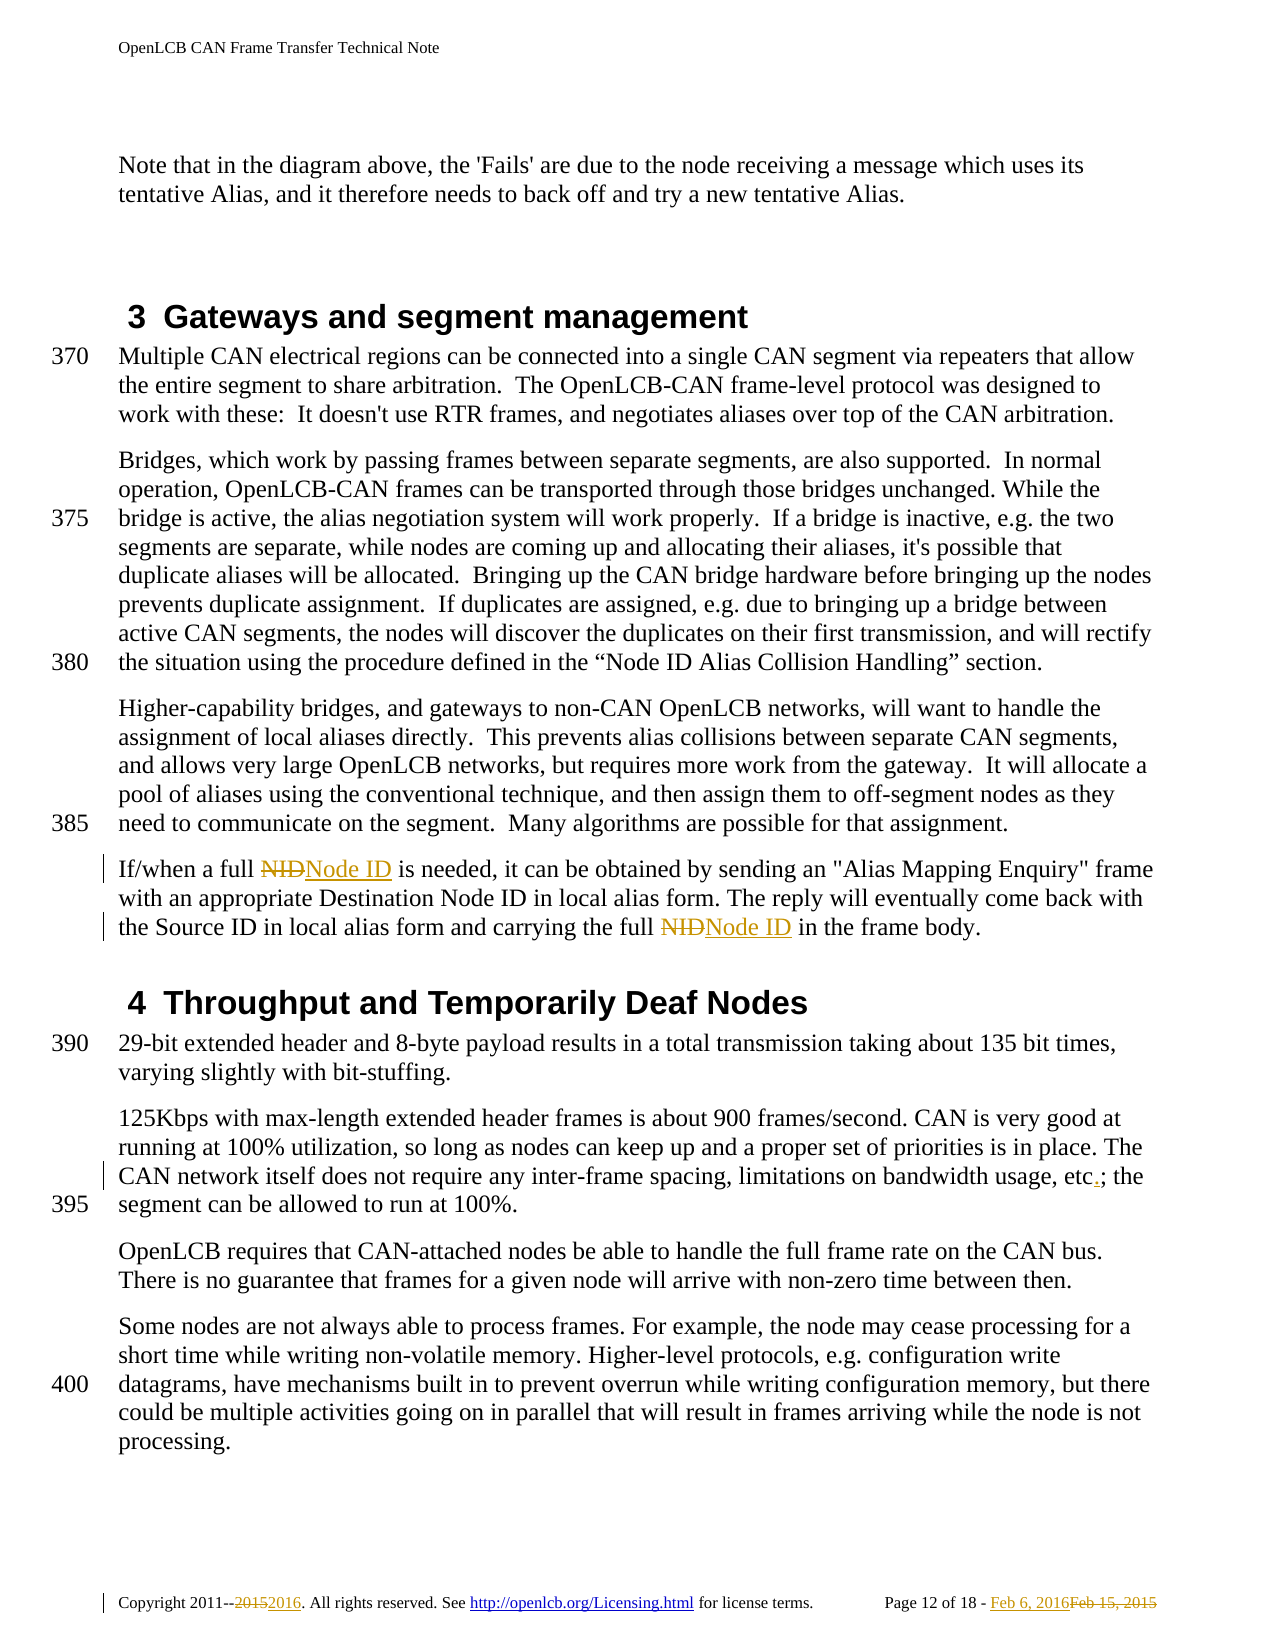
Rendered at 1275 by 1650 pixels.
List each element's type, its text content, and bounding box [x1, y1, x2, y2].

text Bridges, which work by passing frames between separate segments, are also supported. In normal operation, OpenLCB-CAN frames can be transported through those bridges unchanged. While the bridge is active, the alias negotiation system will work properly. If a bridge is inactive, e.g. the two segments are separate, while nodes are coming up and allocating their aliases, it's possible that duplicate aliases will be allocated. Bringing up the CAN bridge hardware before bringing up the nodes prevents duplicate assignment. If duplicates are assigned, e.g. due to bringing up a bridge between active CAN segments, the nodes will discover the duplicates on their first transmission, and will rectify the situation using the procedure defined in the “Node ID Alias Collision Handling” section. [118, 445, 1157, 675]
text Multiple CAN electrical regions can be connected into a single CAN segment via repeaters that allow the entire segment to share arbitration. The OpenLCB-CAN frame-level protocol was designed to work with these: It doesn't use RTR frames, and negotiates aliases over top of the CAN arbitration. [118, 341, 1157, 428]
text OpenLCB requires that CAN-attached nodes be able to handle the full frame rate on the CAN bus. There is no guarantee that frames for a given node will arrive with non-zero time between then. [118, 1236, 1157, 1293]
text 29-bit extended header and 8-byte payload results in a total transmission taking about 135 bit times, varying slightly with bit-stuffing. [118, 1028, 1157, 1086]
text Higher-capability bridges, and gateways to non-CAN OpenLCB networks, will want to handle the assignment of local aliases directly. This prevents alias collisions between separate CAN segments, and allows very large OpenLCB networks, but requires more work from the gateway. It will allocate a pool of aliases using the conventional technique, and then assign them to off-segment nodes as they need to communicate on the segment. Many algorithms are possible for that assignment. [118, 693, 1157, 837]
text Note that in the diagram above, the 'Fails' are due to the node receiving a message which uses its tentative Alias, and it therefore needs to back off and try a new tentative Alias. [118, 150, 1157, 207]
text 125Kbps with max-length extended header frames is about 900 frames/second. CAN is very good at running at 100% utilization, so long as nodes can keep up and a proper set of priorities is in place. The CAN network itself does not require any inter-frame spacing, limitations on bandwidth usage, etc.; the segment can be allowed to run at 100%. [118, 1103, 1157, 1218]
subtitle Throughput and Temporarily Deaf Nodes [118, 983, 1157, 1022]
text Some nodes are not always able to process frames. For example, the node may cease processing for a short time while writing non-volatile memory. Higher-level protocols, e.g. configuration write datagrams, have mechanisms built in to prevent overrun while writing configuration memory, but there could be multiple activities going on in parallel that will result in frames arriving while the node is not processing. [118, 1311, 1157, 1455]
text If/when a full Node ID is needed, it can be obtained by sending an "Alias Mapping Enquiry" frame with an appropriate Destination Node ID in local alias form. The reply will eventually come back with the Source ID in local alias form and carrying the full Node ID in the frame body. [118, 854, 1157, 941]
subtitle Gateways and segment management [118, 297, 1157, 335]
